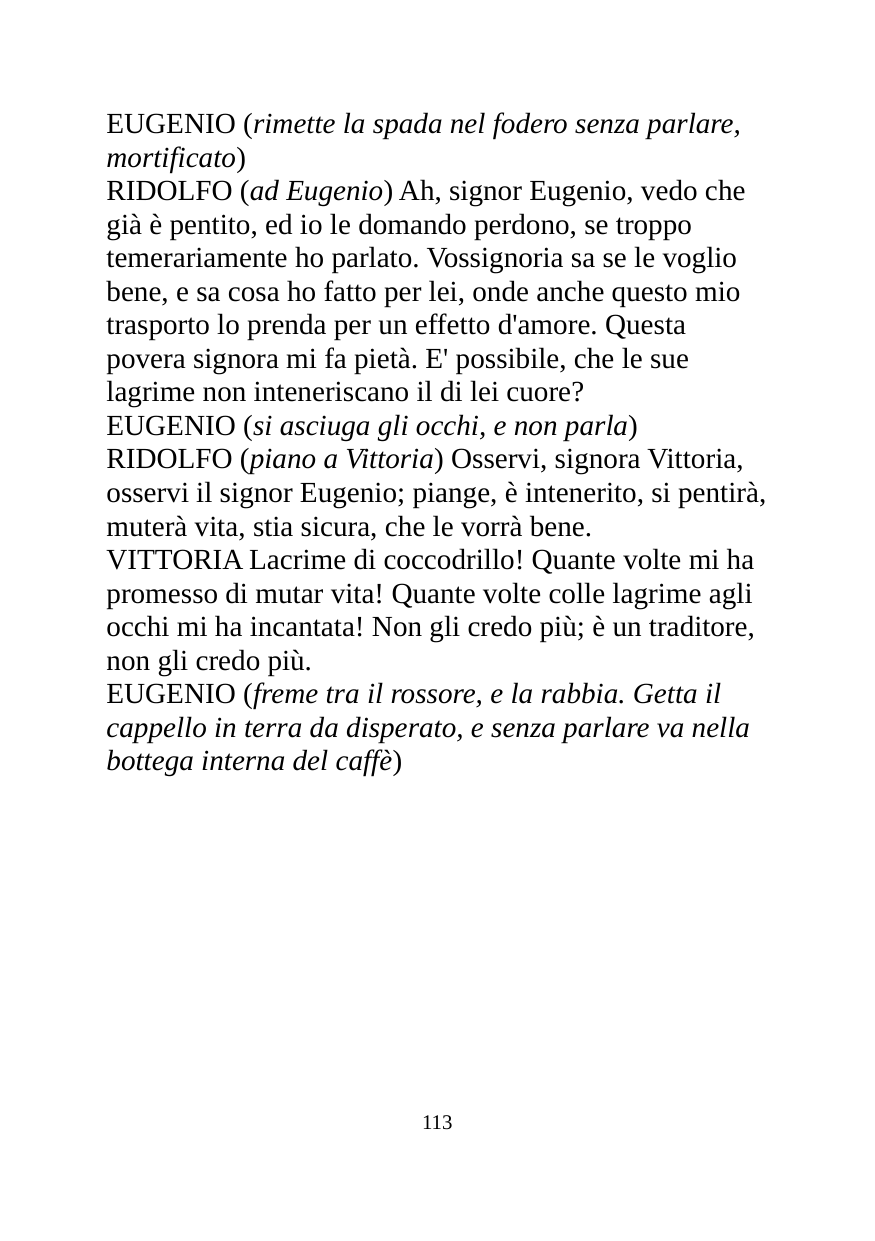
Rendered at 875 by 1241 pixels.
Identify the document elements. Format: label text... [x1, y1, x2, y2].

text VITTORIA Lacrime di coccodrillo! Quante volte mi ha promesso di mutar vita! Quante volte colle lagrime agli occhi mi ha incantata! Non gli credo più; è un traditore, non gli credo più. [106, 542, 768, 676]
text EUGENIO (rimette la spada nel fodero senza parlare, mortificato) [106, 106, 768, 173]
text EUGENIO (si asciuga gli occhi, e non parla) [106, 408, 768, 442]
text EUGENIO (freme tra il rossore, e la rabbia. Getta il cappello in terra da disperato, e senza parlare va nella bottega interna del caffè) [106, 676, 768, 777]
text RIDOLFO (ad Eugenio) Ah, signor Eugenio, vedo che già è pentito, ed io le domando perdono, se troppo temerariamente ho parlato. Vossignoria sa se le voglio bene, e sa cosa ho fatto per lei, onde anche questo mio trasporto lo prenda per un effetto d'amore. Questa povera signora mi fa pietà. E' possibile, che le sue lagrime non inteneriscano il di lei cuore? [106, 173, 768, 408]
text RIDOLFO (piano a Vittoria) Osservi, signora Vittoria, osservi il signor Eugenio; piange, è intenerito, si pentirà, muterà vita, stia sicura, che le vorrà bene. [106, 442, 768, 542]
